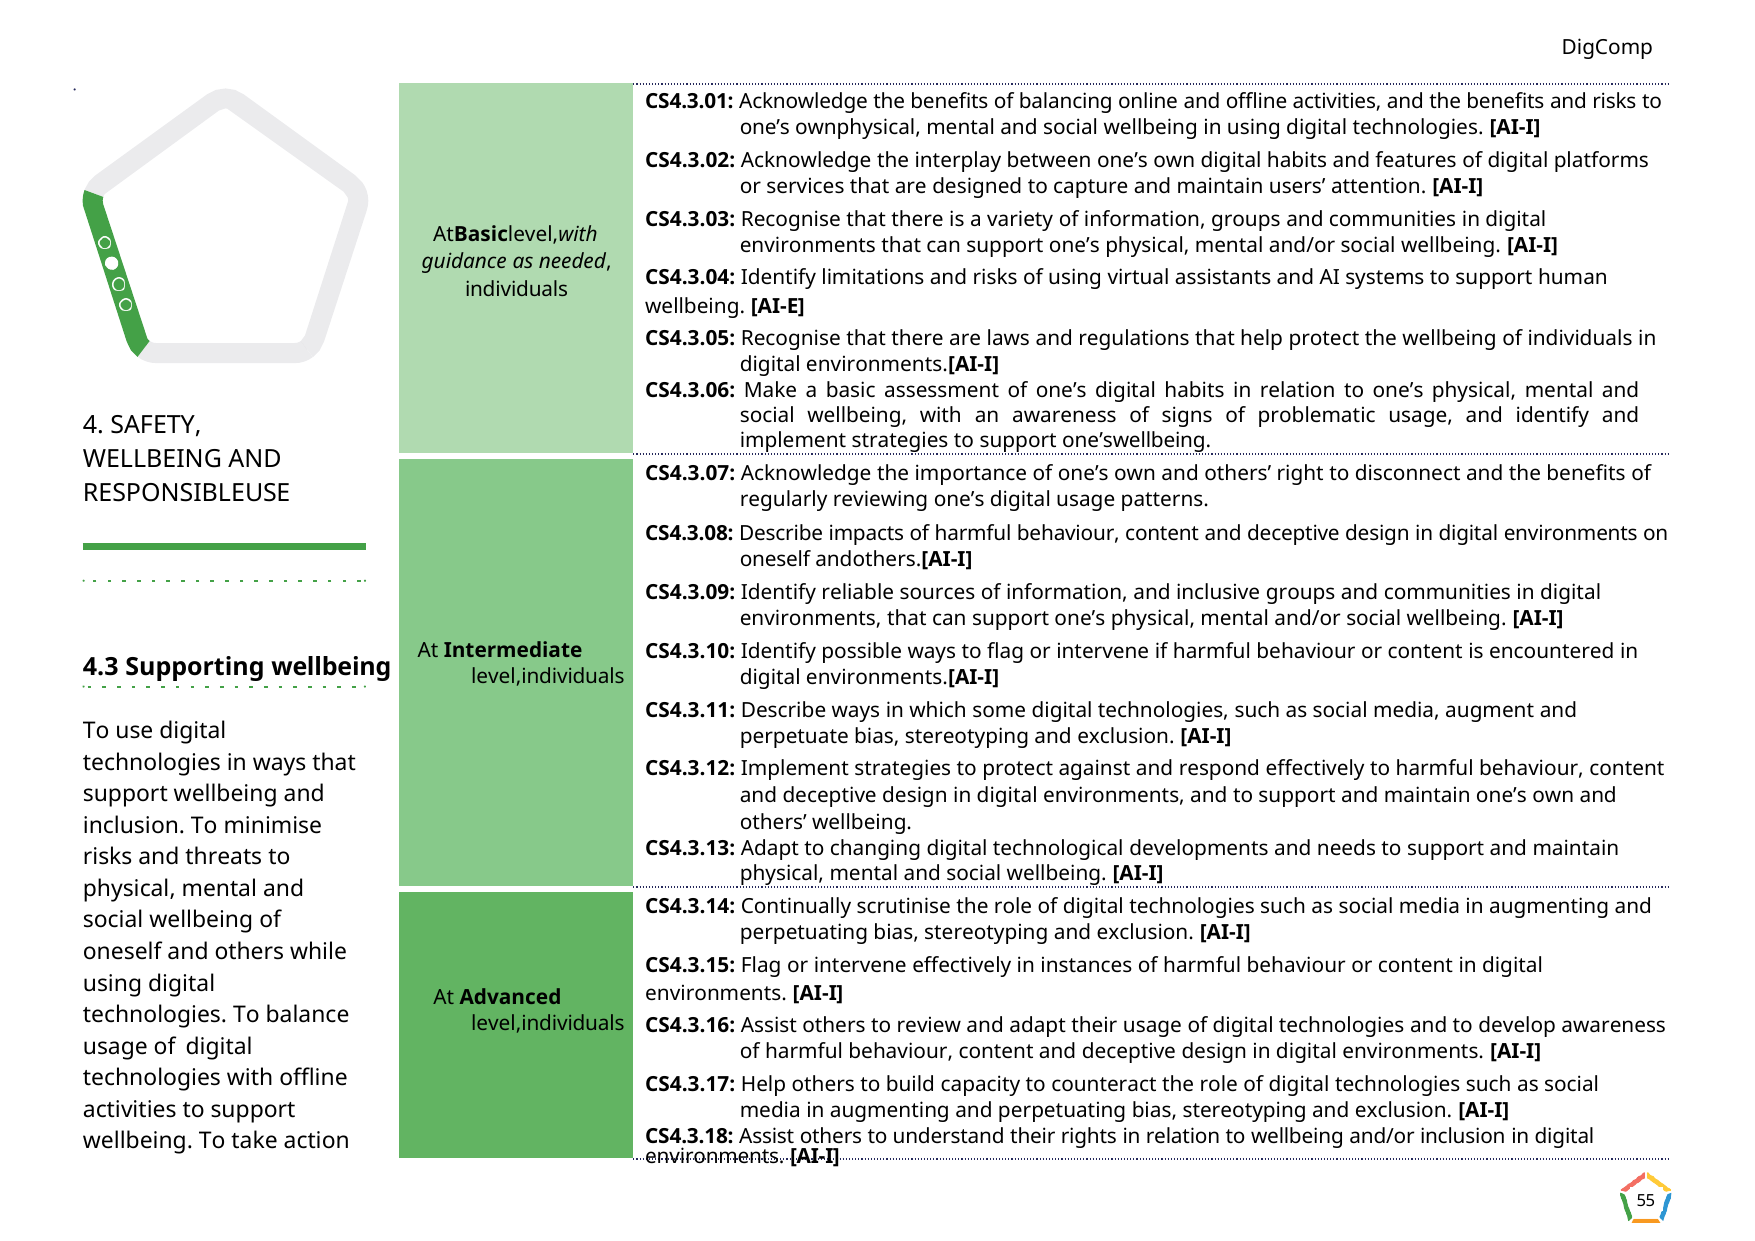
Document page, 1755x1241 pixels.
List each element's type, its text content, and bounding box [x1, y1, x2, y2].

text 4. SAFETY, WELLBEING AND RESPONSIBLEUSE [83, 406, 315, 509]
table_cell CS4.3.14: Continually scrutinise the role of digital technologies such as social media in augmenting and perpetuating bias, stereotyping and exclusion. [AI-I] CS4.3.15: Flag or intervene effectively in instances of harmful behaviour or content in digital environments. [AI-I] CS4.3.16: Assist others to review and adapt their usage of digital technologies and to develop awareness of harmful behaviour, content and deceptive design in digital environments. [AI-I] CS4.3.17: Help others to build capacity to counteract the role of digital technologies such as social media in augmenting and perpetuating bias, stereotyping and exclusion. [AI-I] CS4.3.18: Assist others to understand their rights in relation to wellbeing and/or inclusion in digital environments. [AI-I] [633, 886, 1669, 1158]
list [1674, 648, 1710, 682]
table_cell At Advanced level,individuals [399, 892, 633, 1158]
list Supporting wellbeing [83, 648, 392, 682]
text To use digital technologies in ways that support wellbeing and inclusion. To minimise risks and threats to physical, mental and social wellbeing of oneself and others while using digital technologies. To balance usage of digital technologies with offline activities to support wellbeing. To take action [83, 714, 358, 1156]
table_cell CS4.3.07: Acknowledge the importance of one’s own and others’ right to disconnect and the benefits of regularly reviewing one’s digital usage patterns. CS4.3.08: Describe impacts of harmful behaviour, content and deceptive design in digital environments on oneself andothers.[AI-I] CS4.3.09: Identify reliable sources of information, and inclusive groups and communities in digital environments, that can support one’s physical, mental and/or social wellbeing. [AI-I] CS4.3.10: Identify possible ways to flag or intervene if harmful behaviour or content is encountered in digital environments.[AI-I] CS4.3.11: Describe ways in which some digital technologies, such as social media, augment and perpetuate bias, stereotyping and exclusion. [AI-I] CS4.3.12: Implement strategies to protect against and respond effectively to harmful behaviour, content and deceptive design in digital environments, and to support and maintain one’s own and others’ wellbeing. CS4.3.13: Adapt to changing digital technological developments and needs to support and maintain physical, mental and social wellbeing. [AI-I] [633, 453, 1669, 886]
table_header CS4.3.01: Acknowledge the benefits of balancing online and offline activities, and the benefits and risks to one’s ownphysical, mental and social wellbeing in using digital technologies. [AI-I] CS4.3.02: Acknowledge the interplay between one’s own digital habits and features of digital platforms or services that are designed to capture and maintain users’ attention. [AI-I] CS4.3.03: Recognise that there is a variety of information, groups and communities in digital environments that can support one’s physical, mental and/or social wellbeing. [AI-I] CS4.3.04: Identify limitations and risks of using virtual assistants and AI systems to support human wellbeing. [AI-E] CS4.3.05: Recognise that there are laws and regulations that help protect the wellbeing of individuals in digital environments.[AI-I] CS4.3.06: Make a basic assessment of one’s digital habits in relation to one’s physical, mental and social wellbeing, with an awareness of signs of problematic usage, and identify and implement strategies to support one’swellbeing. [633, 83, 1669, 453]
table_cell At Intermediate level,individuals [399, 459, 633, 886]
table_header AtBasiclevel,with guidance as needed, individuals [399, 83, 633, 453]
